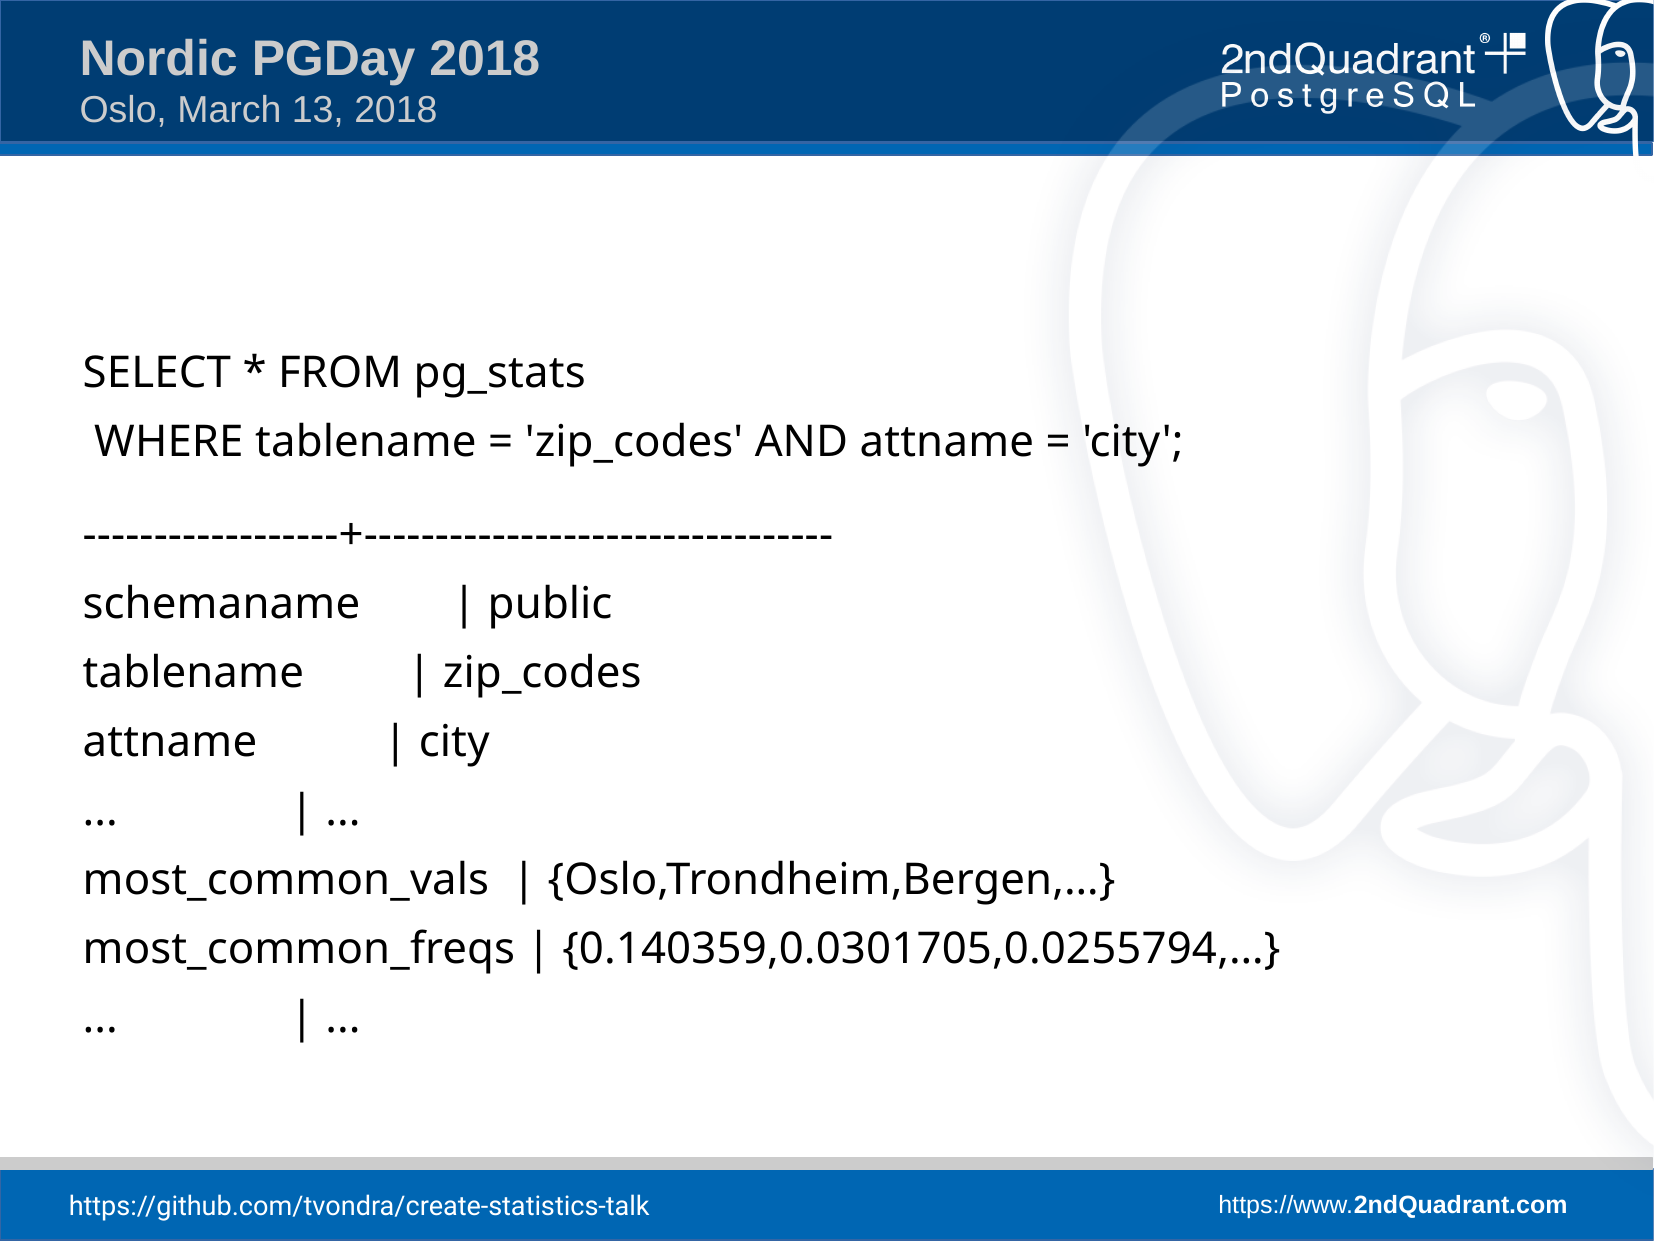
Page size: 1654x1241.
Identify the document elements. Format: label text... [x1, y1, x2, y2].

list SELECT * FROM pg_stats WHERE tablename = 'zip_codes' AND attname = 'city'; ------------------+--------------------------------- schemaname | public tablename | zip_codes attname | city ... | ... most_common_vals | {Oslo,Trondheim,Bergen,…} most_common_freqs | {0.140359,0.0301705,0.0255794,…} ... | ... [82, 331, 1571, 1051]
picture [632, 0, 1654, 1241]
